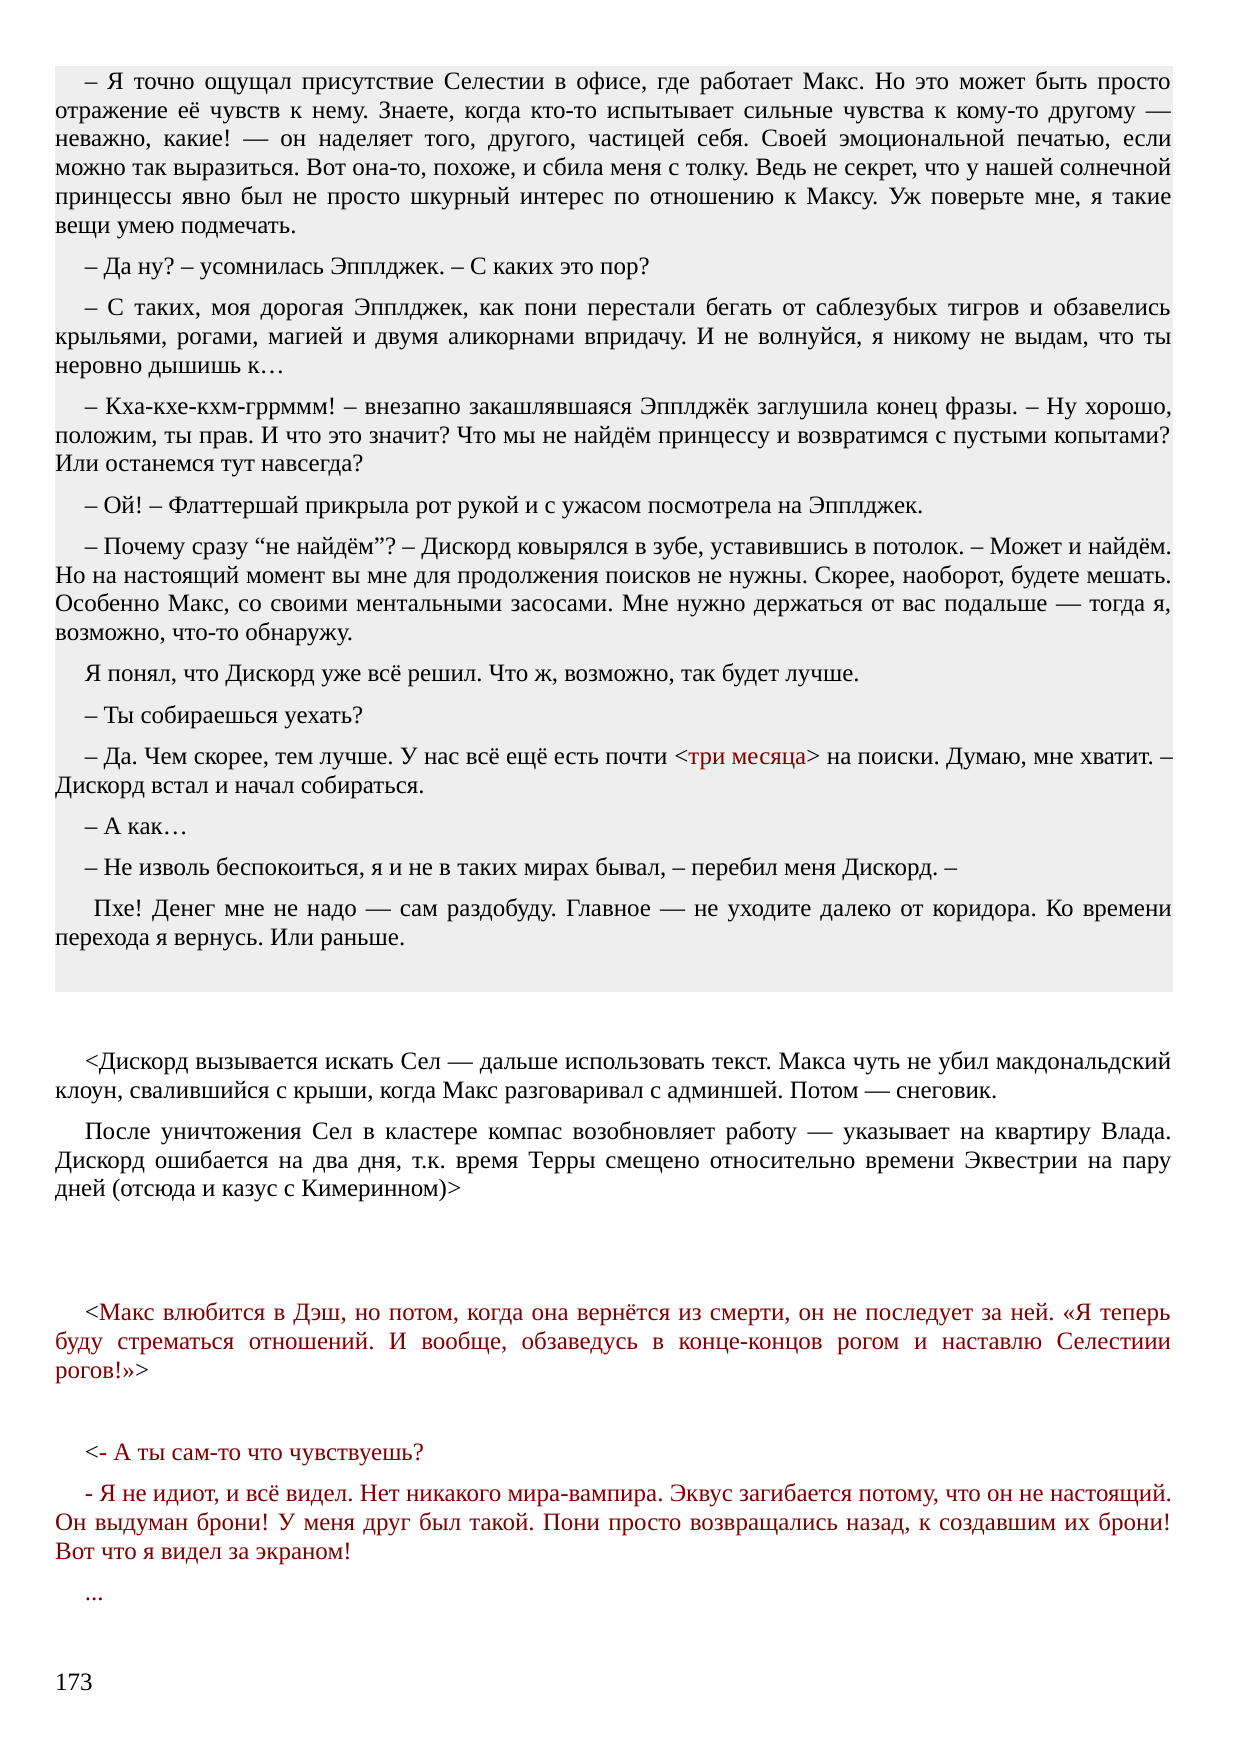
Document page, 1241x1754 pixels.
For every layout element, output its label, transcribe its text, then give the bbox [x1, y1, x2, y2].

text - Я не идиот, и всё видел. Нет никакого мира-вампира. Эквус загибается потому, что он не настоящий. Он выдуман брони! У меня друг был такой. Пони просто возвращались назад, к создавшим их брони! Вот что я видел за экраном! [55, 1478, 1173, 1565]
text – Кха-кхе-кхм-гррммм! – внезапно закашлявшаяся Эпплджёк заглушила конец фразы. – Ну хорошо, положим, ты прав. И что это значит? Что мы не найдём принцессу и возвратимся с пустыми копытами? Или останемся тут навсегда? [55, 391, 1173, 477]
text <Макс влюбится в Дэш, но потом, когда она вернётся из смерти, он не последует за ней. «Я теперь буду стрематься отношений. И вообще, обзаведусь в конце-концов рогом и наставлю Селестиии рогов!»> [55, 1297, 1173, 1383]
text ... [55, 1577, 1173, 1606]
text После уничтожения Сел в кластере компас возобновляет работу — указывает на квартиру Влада. Дискорд ошибается на два дня, т.к. время Терры смещено относительно времени Эквестрии на пару дней (отсюда и казус с Кимеринном)> [55, 1116, 1173, 1202]
text – Ой! – Флаттершай прикрыла рот рукой и с ужасом посмотрела на Эпплджек. [55, 490, 1173, 518]
text – С таких, моя дорогая Эпплджек, как пони перестали бегать от саблезубых тигров и обзавелись крыльями, рогами, магией и двумя аликорнами впридачу. И не волнуйся, я никому не выдам, что ты неровно дышишь к… [55, 292, 1173, 378]
text – Не изволь беспокоиться, я и не в таких мирах бывал, – перебил меня Дискорд. – [55, 852, 1173, 881]
text – Да. Чем скорее, тем лучше. У нас всё ещё есть почти <три месяца> на поиски. Думаю, мне хватит. – Дискорд встал и начал собираться. [55, 741, 1173, 798]
text Я понял, что Дискорд уже всё решил. Что ж, возможно, так будет лучше. [55, 658, 1173, 687]
text – Ты собираешься уехать? [55, 700, 1173, 728]
text – Я точно ощущал присутствие Селестии в офисе, где работает Макс. Но это может быть просто отражение её чувств к нему. Знаете, когда кто-то испытывает сильные чувства к кому-то другому — неважно, какие! — он наделяет того, другого, частицей себя. Своей эмоциональной печатью, если можно так выразиться. Вот она-то, похоже, и сбила меня с толку. Ведь не секрет, что у нашей солнечной принцессы явно был не просто шкурный интерес по отношению к Максу. Уж поверьте мне, я такие вещи умею подмечать. [55, 66, 1173, 238]
text <- А ты сам-то что чувствуешь? [55, 1437, 1173, 1466]
text <Дискорд вызывается искать Сел — дальше использовать текст. Макса чуть не убил макдональдский клоун, свалившийся с крыши, когда Макс разговаривал с админшей. Потом — снеговик. [55, 1046, 1173, 1103]
text – Почему сразу “не найдём”? – Дискорд ковырялся в зубе, уставившись в потолок. – Может и найдём. Но на настоящий момент вы мне для продолжения поисков не нужны. Скорее, наоборот, будете мешать. Особенно Макс, со своими ментальными засосами. Мне нужно держаться от вас подальше — тогда я, возможно, что-то обнаружу. [55, 531, 1173, 646]
text Пхе! Денег мне не надо — сам раздобуду. Главное — не уходите далеко от коридора. Ко времени перехода я вернусь. Или раньше. [55, 893, 1173, 951]
text – Да ну? – усомнилась Эпплджек. – С каких это пор? [55, 251, 1173, 280]
text – А как… [55, 811, 1173, 840]
